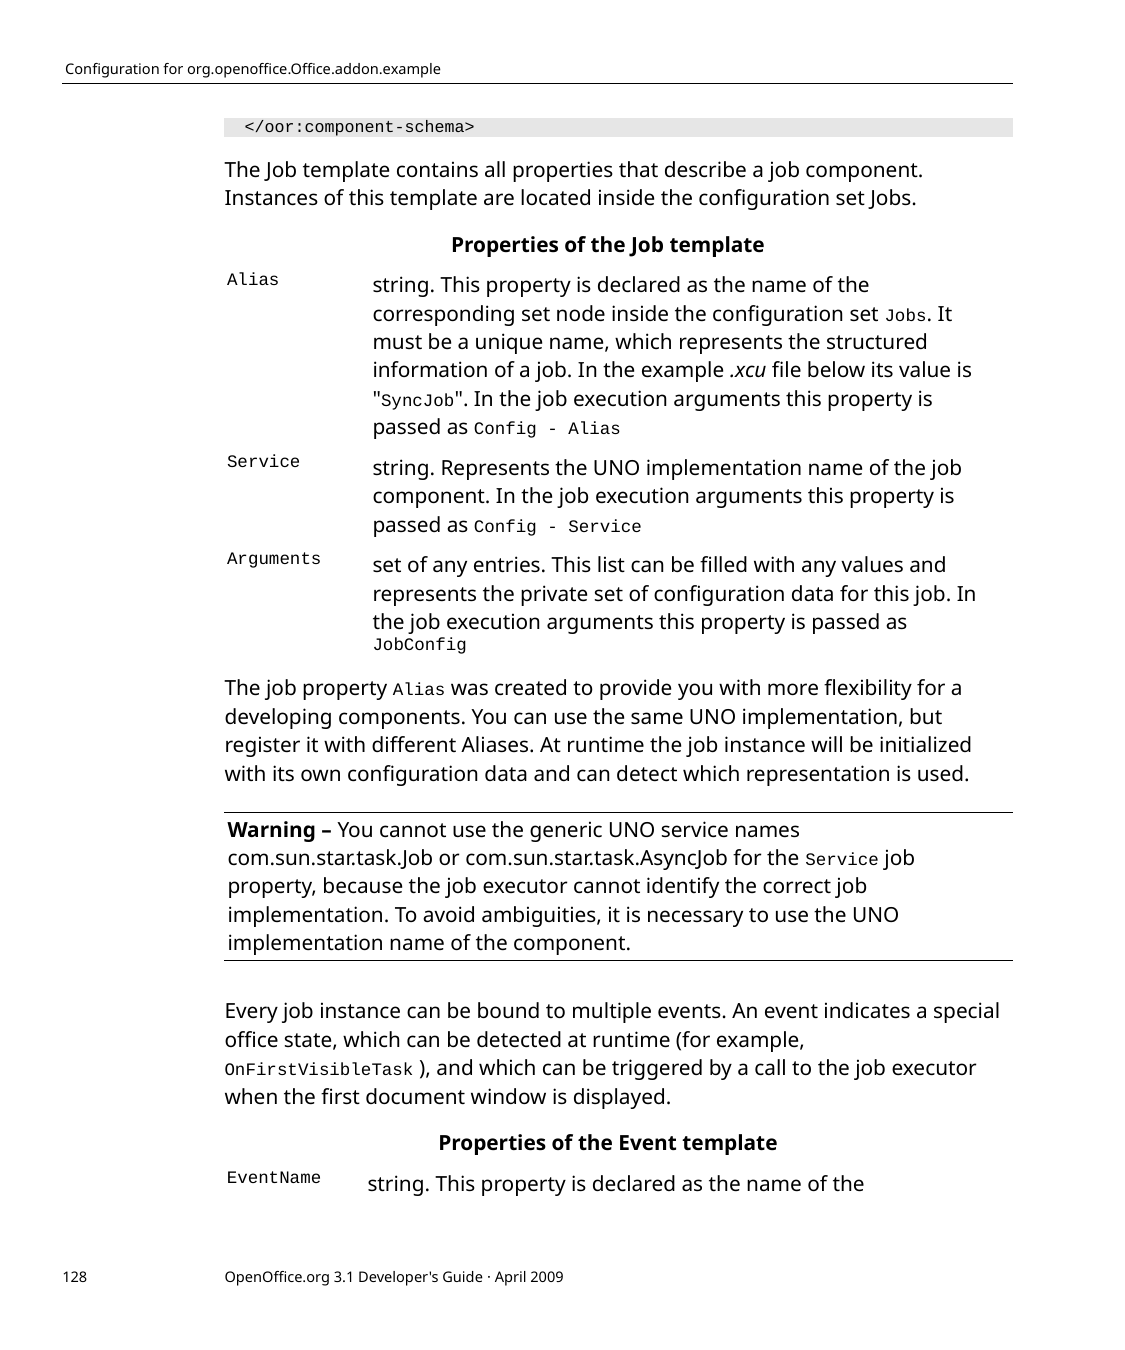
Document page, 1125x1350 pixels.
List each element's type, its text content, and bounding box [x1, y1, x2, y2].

table_cell EventName [227, 1163, 367, 1197]
table_cell Alias [227, 264, 372, 447]
table_cell Service [227, 447, 372, 544]
table_cell Arguments [227, 544, 372, 662]
table_header Properties of the Job template [227, 224, 1012, 264]
table_cell set of any entries. This list can be filled with any values and represents the private set of configuration data for this job. In the job execution arguments this property is passed as JobConfig [372, 544, 1012, 662]
text The Job template contains all properties that describe a job component. Instances of this template are located inside the configuration set Jobs. [224, 155, 1013, 212]
text </oor:component-schema> [224, 118, 1013, 137]
table_header Properties of the Event template [227, 1123, 1012, 1163]
text The job property Alias was created to provide you with more flexibility for a developing components. You can use the same UNO implementation, but register it with different Aliases. At runtime the job instance will be initialized with its own configuration data and can detect which representation is used. [224, 673, 1013, 787]
list You cannot use the generic UNO service names com.sun.star.task.Job or com.sun.star.task.AsyncJob for the Service job property, because the job executor cannot identify the correct job implementation. To avoid ambiguities, it is necessary to use the UNO implementation name of the component. [224, 813, 1013, 960]
table_cell string. Represents the UNO implementation name of the job component. In the job execution arguments this property is passed as Config - Service [372, 447, 1012, 544]
table_cell string. This property is declared as the name of the corresponding set node inside the configuration set Jobs. It must be a unique name, which represents the structured information of a job. In the example .xcu file below its value is "SyncJob". In the job execution arguments this property is passed as Config - Alias [372, 264, 1012, 447]
text Every job instance can be bound to multiple events. An event indicates a special office state, which can be detected at runtime (for example, OnFirstVisibleTask ), and which can be triggered by a call to the job executor when the first document window is displayed. [224, 997, 1013, 1110]
table_cell string. This property is declared as the name of the [367, 1163, 1012, 1197]
